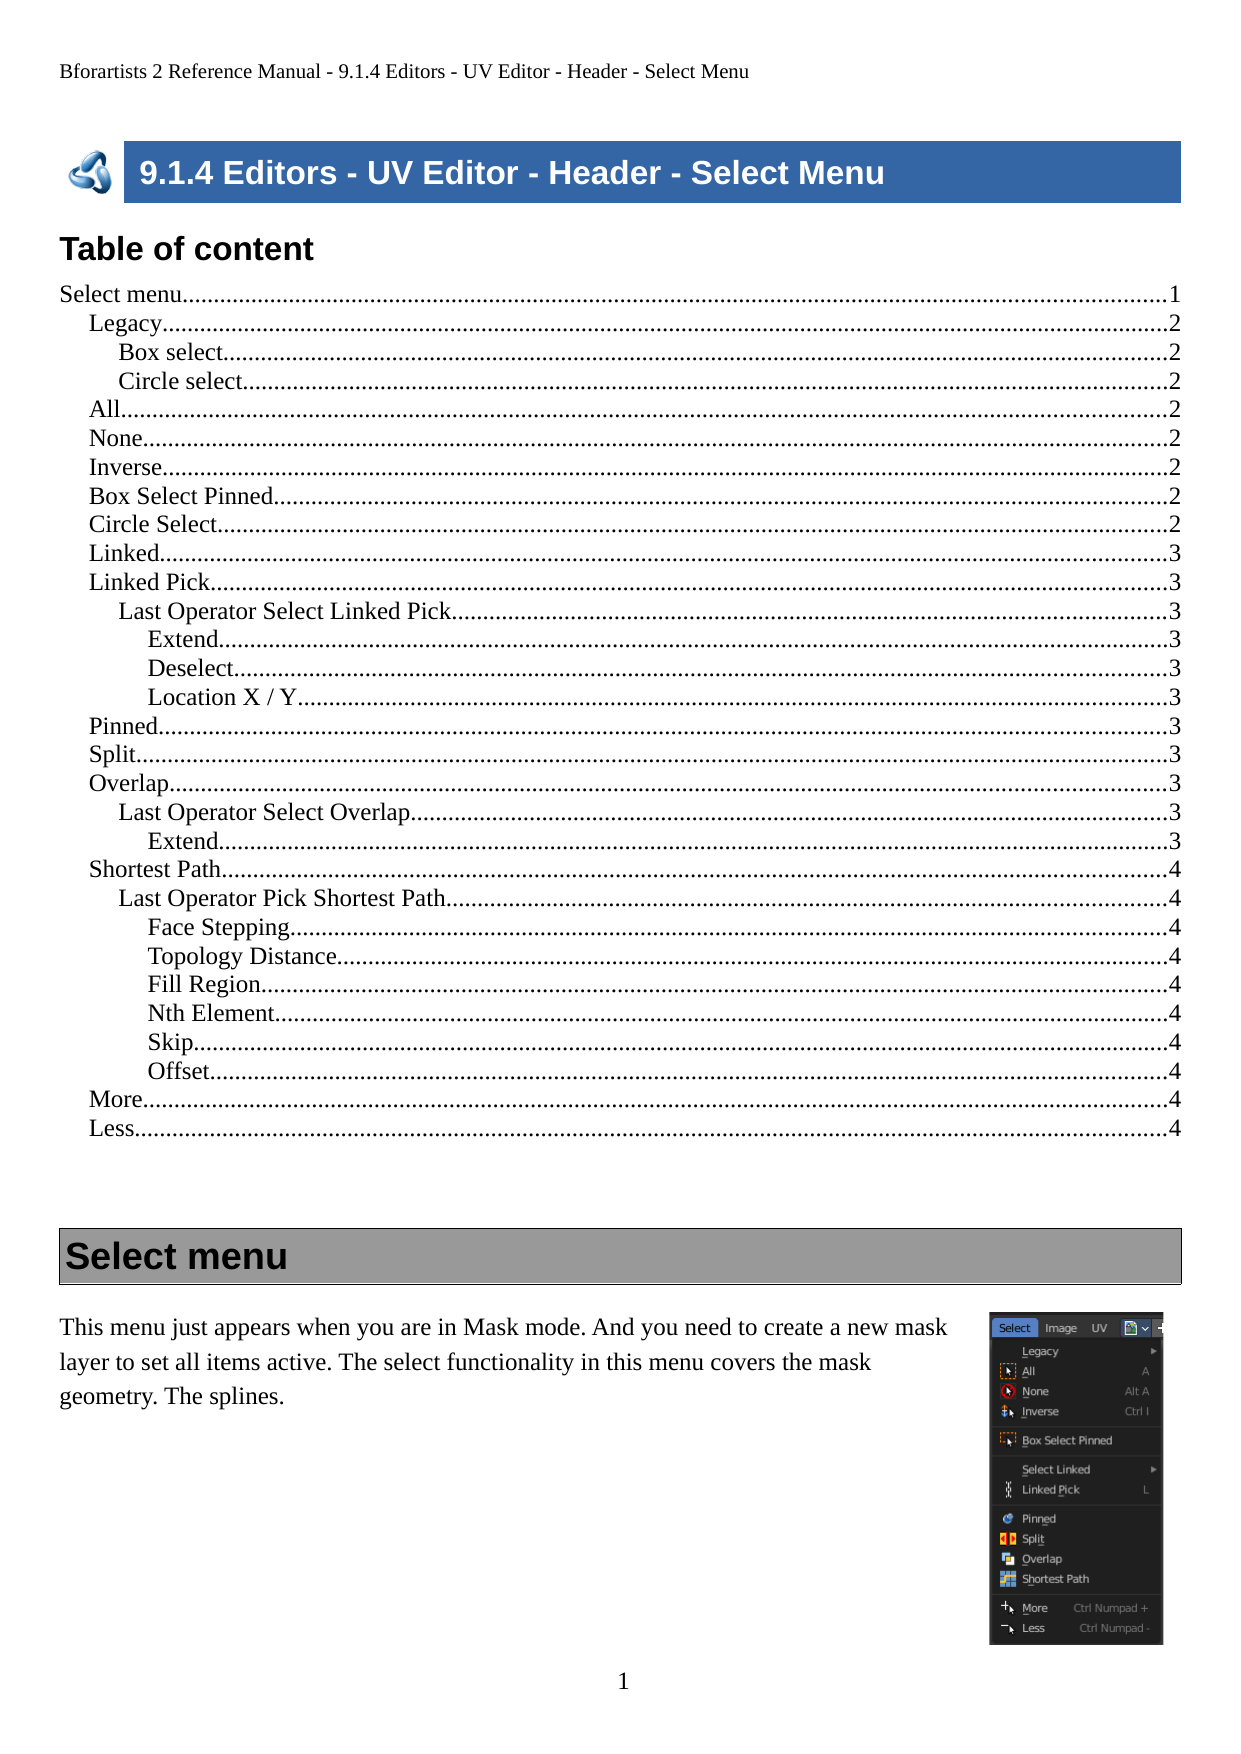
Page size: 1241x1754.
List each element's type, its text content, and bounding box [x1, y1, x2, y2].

text Inverse 2 [88, 452, 1181, 481]
text Box Select Pinned 2 [88, 481, 1181, 509]
table_header Select menu [60, 1229, 1181, 1283]
text Box select 2 [118, 337, 1181, 366]
text Extend 3 [147, 624, 1181, 653]
text Extend 3 [147, 826, 1181, 854]
text Last Operator Select Overlap 3 [118, 797, 1181, 826]
text Fill Region 4 [147, 969, 1181, 998]
picture [65, 147, 114, 197]
text Circle Select 2 [88, 509, 1181, 538]
table_header 9.1.4 Editors - UV Editor - Header - Select Menu [124, 141, 1181, 203]
text Select menu 1 [59, 279, 1181, 308]
text Split 3 [88, 739, 1181, 768]
text Deselect 3 [147, 653, 1181, 682]
table_header [59, 141, 124, 203]
text Circle select 2 [118, 366, 1181, 394]
text Last Operator Select Linked Pick 3 [118, 596, 1181, 624]
text This menu just appears when you are in Mask mode. And you need to create a new mask layer to set all items active. The select functionality in this menu covers the mask geometry. The splines. [59, 1312, 989, 1410]
text Legacy 2 [88, 308, 1181, 337]
text Linked 3 [88, 538, 1181, 567]
text Less 4 [88, 1113, 1181, 1142]
text Shortest Path 4 [88, 854, 1181, 883]
text More 4 [88, 1084, 1181, 1113]
text Location X / Y 3 [147, 682, 1181, 711]
subtitle Table of content [59, 228, 1181, 267]
picture [989, 1312, 1164, 1645]
text All 2 [88, 394, 1181, 423]
text Nth Element 4 [147, 998, 1181, 1027]
text Offset 4 [147, 1056, 1181, 1084]
text Last Operator Pick Shortest Path 4 [118, 883, 1181, 912]
text Pinned 3 [88, 711, 1181, 739]
text Topology Distance 4 [147, 941, 1181, 969]
text Skip 4 [147, 1027, 1181, 1056]
text None 2 [88, 423, 1181, 452]
text Linked Pick 3 [88, 567, 1181, 596]
text Face Stepping 4 [147, 912, 1181, 941]
text Overlap 3 [88, 768, 1181, 797]
